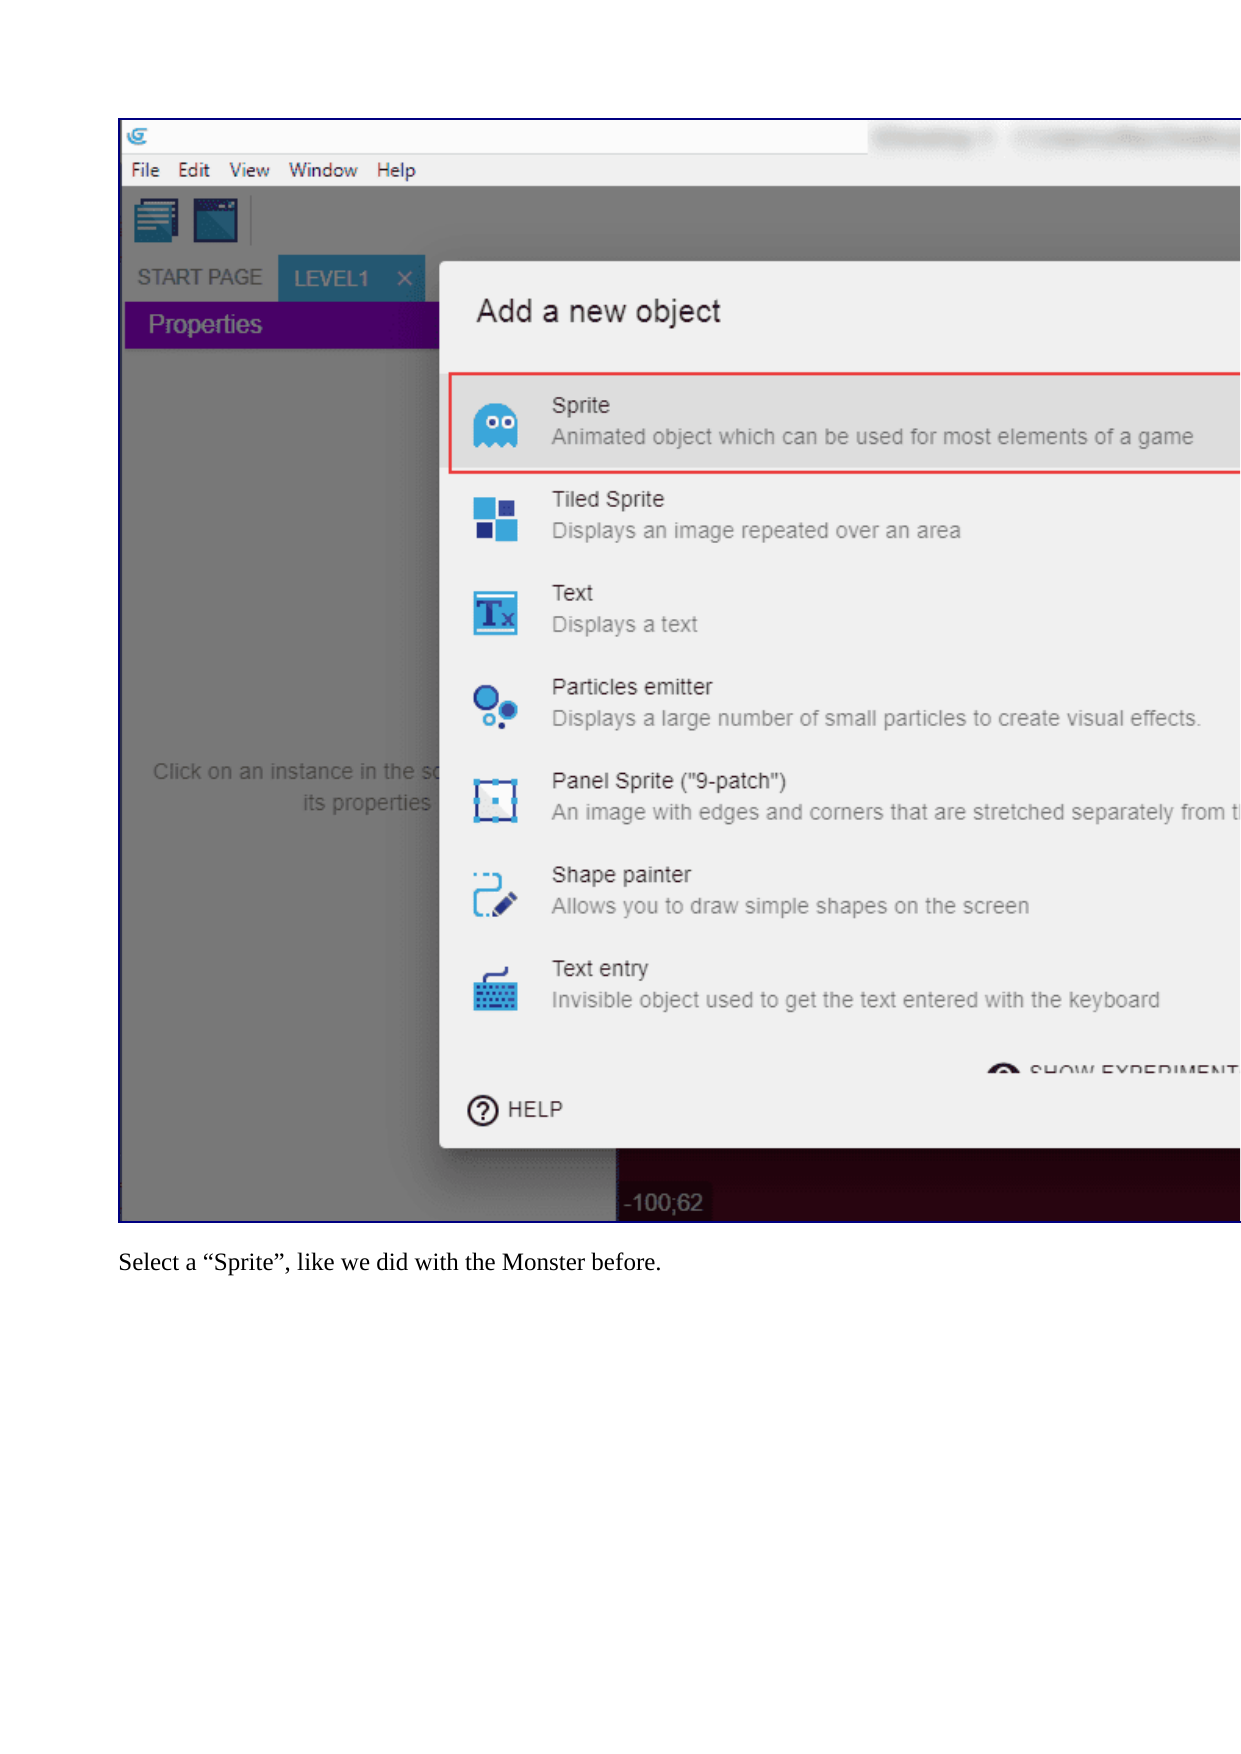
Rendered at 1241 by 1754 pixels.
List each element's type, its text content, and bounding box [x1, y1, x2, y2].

text Select a “Sprite”, like we did with the Monster before. [118, 1247, 1122, 1276]
picture [120, 120, 1241, 1221]
